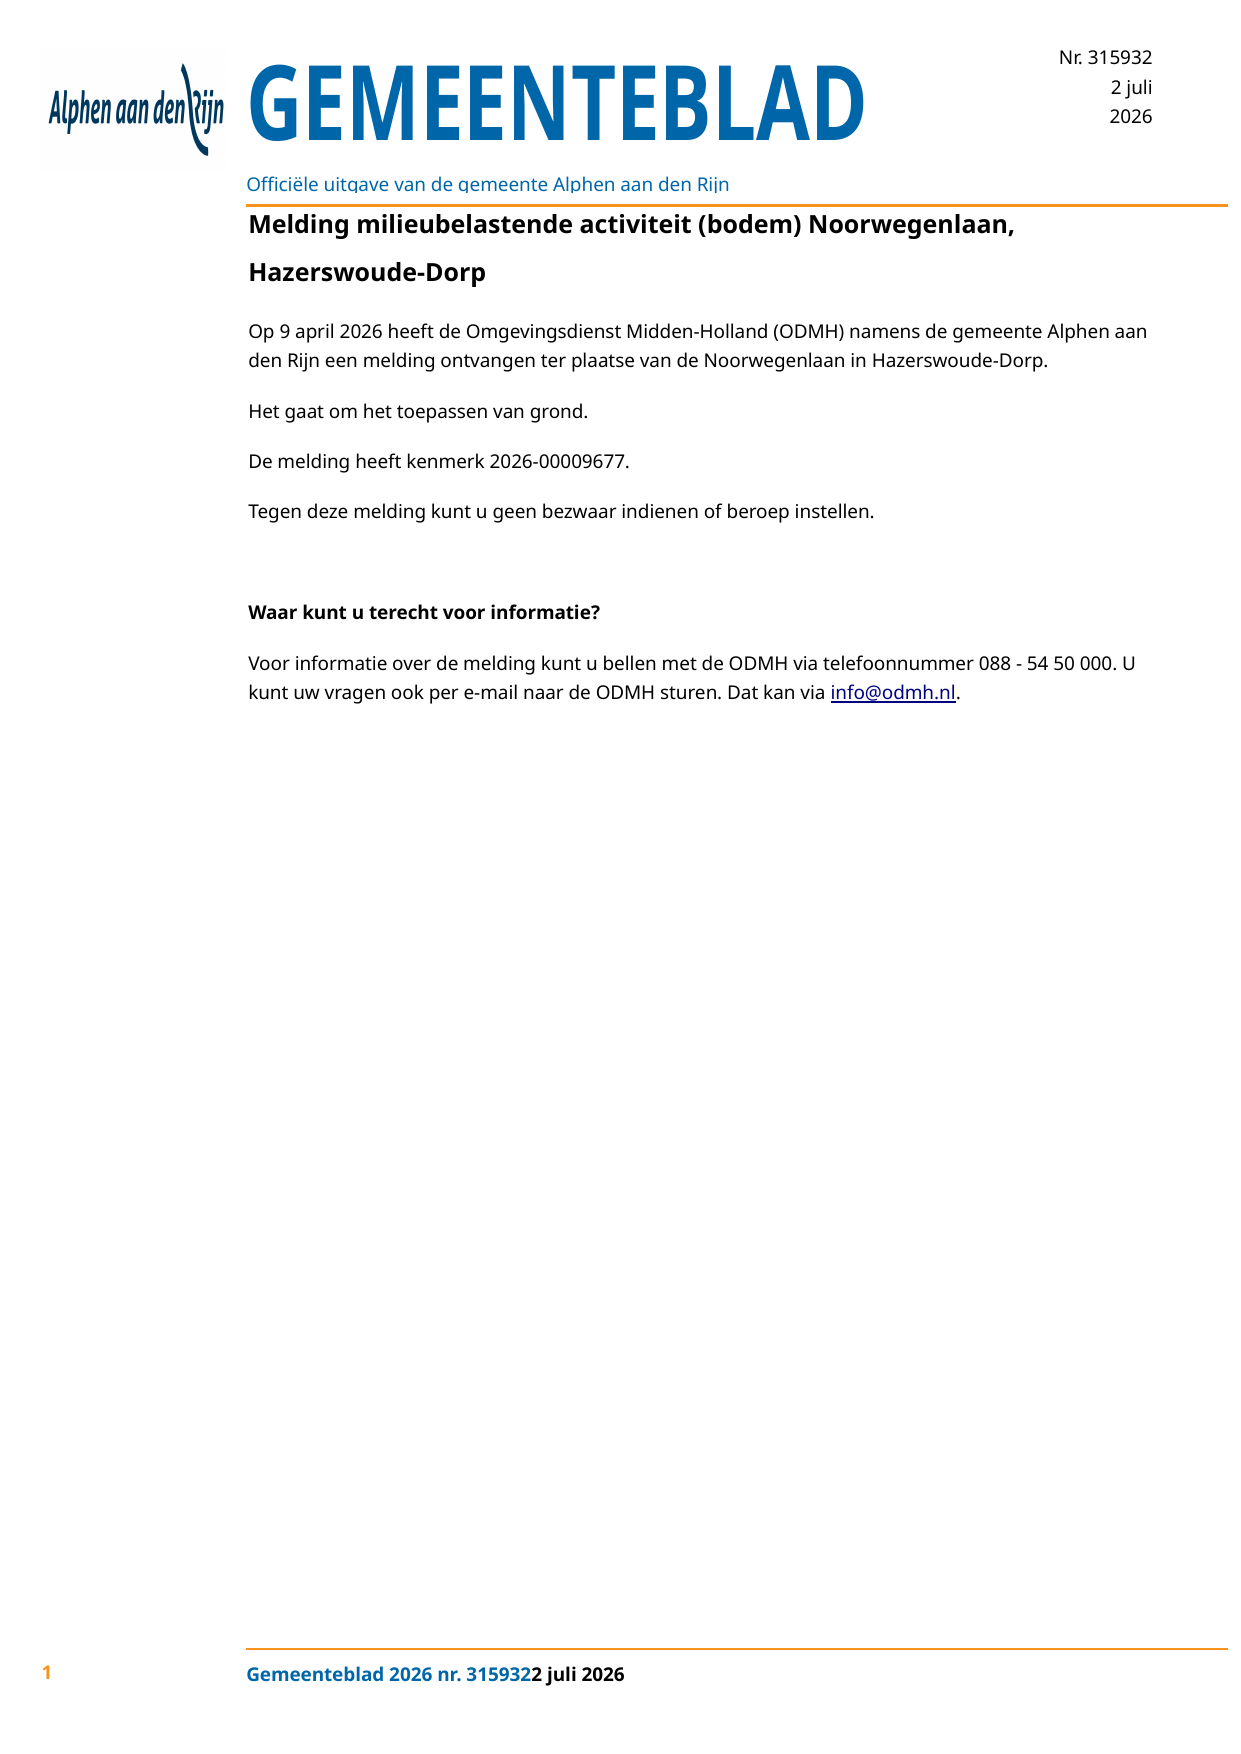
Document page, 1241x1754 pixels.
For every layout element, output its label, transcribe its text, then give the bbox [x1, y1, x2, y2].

text Voor informatie over de melding kunt u bellen met de ODMH via telefoonnummer 088 - 54 50 000. U kunt uw vragen ook per e-mail naar de ODMH sturen. Dat kan via info@odmh.nl. [248, 650, 1152, 705]
text Melding milieubelastende activiteit (bodem) Noorwegenlaan, Hazerswoude-Dorp [248, 207, 1152, 288]
text De melding heeft kenmerk 2026-00009677. [248, 448, 1152, 474]
text Waar kunt u terecht voor informatie? [248, 599, 1152, 625]
text Tegen deze melding kunt u geen bezwaar indienen of beroep instellen. [248, 499, 1152, 524]
picture [41, 47, 231, 172]
text Het gaat om het toepassen van grond. [248, 398, 1152, 424]
text Op 9 april 2026 heeft de Omgevingsdienst Midden-Holland (ODMH) namens de gemeente Alphen aan den Rijn een melding ontvangen ter plaatse van de Noorwegenlaan in Hazerswoude-Dorp. [248, 318, 1152, 373]
